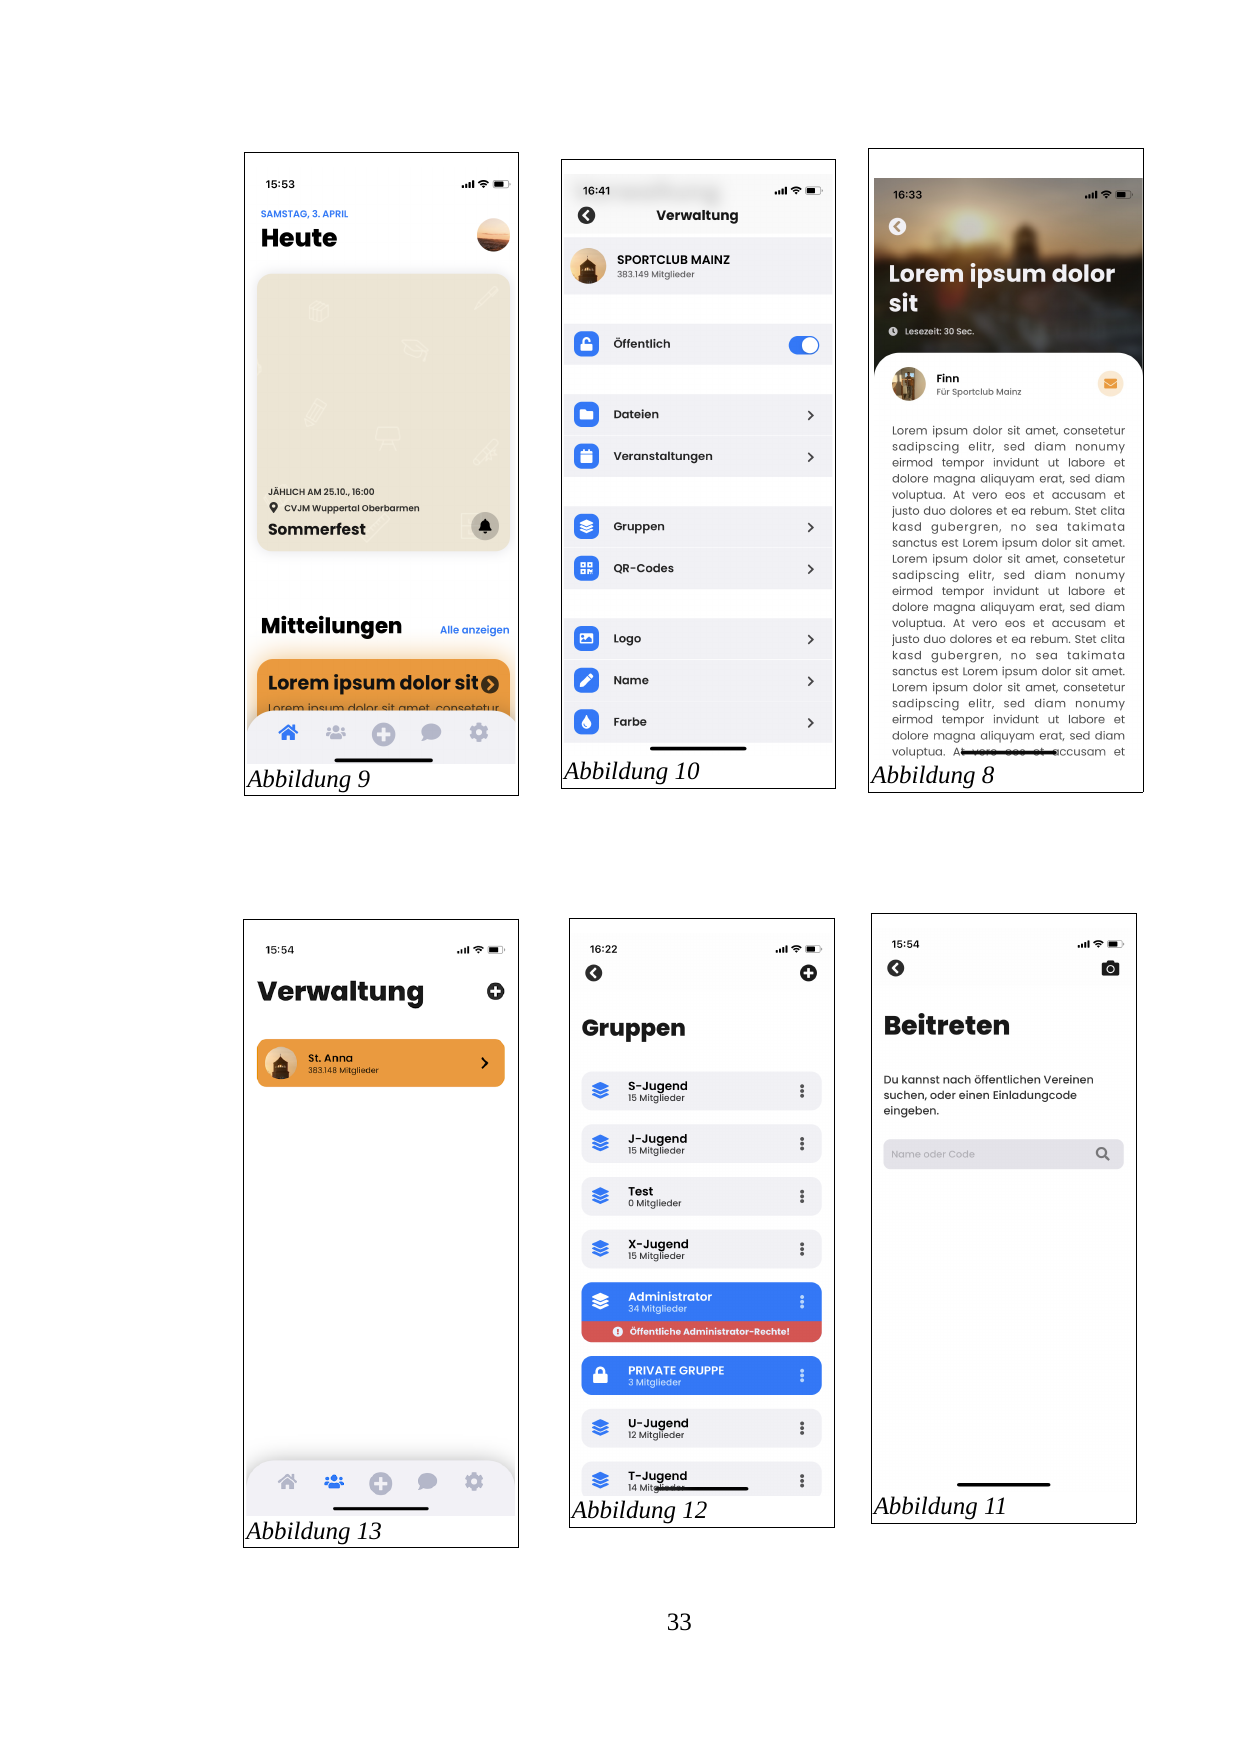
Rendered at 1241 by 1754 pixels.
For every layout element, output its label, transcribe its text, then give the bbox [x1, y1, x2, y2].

picture [247, 167, 516, 764]
text Abbildung 10 [564, 756, 832, 785]
text Abbildung 11 [873, 1492, 1133, 1520]
picture [873, 928, 1134, 1492]
text Abbildung 9 [247, 764, 516, 793]
picture [571, 933, 832, 1496]
picture [874, 178, 1143, 760]
picture [563, 174, 833, 756]
text Abbildung 12 [572, 1496, 831, 1524]
picture [246, 934, 515, 1516]
text Abbildung 13 [246, 1516, 515, 1544]
text Abbildung 8 [871, 163, 1140, 789]
